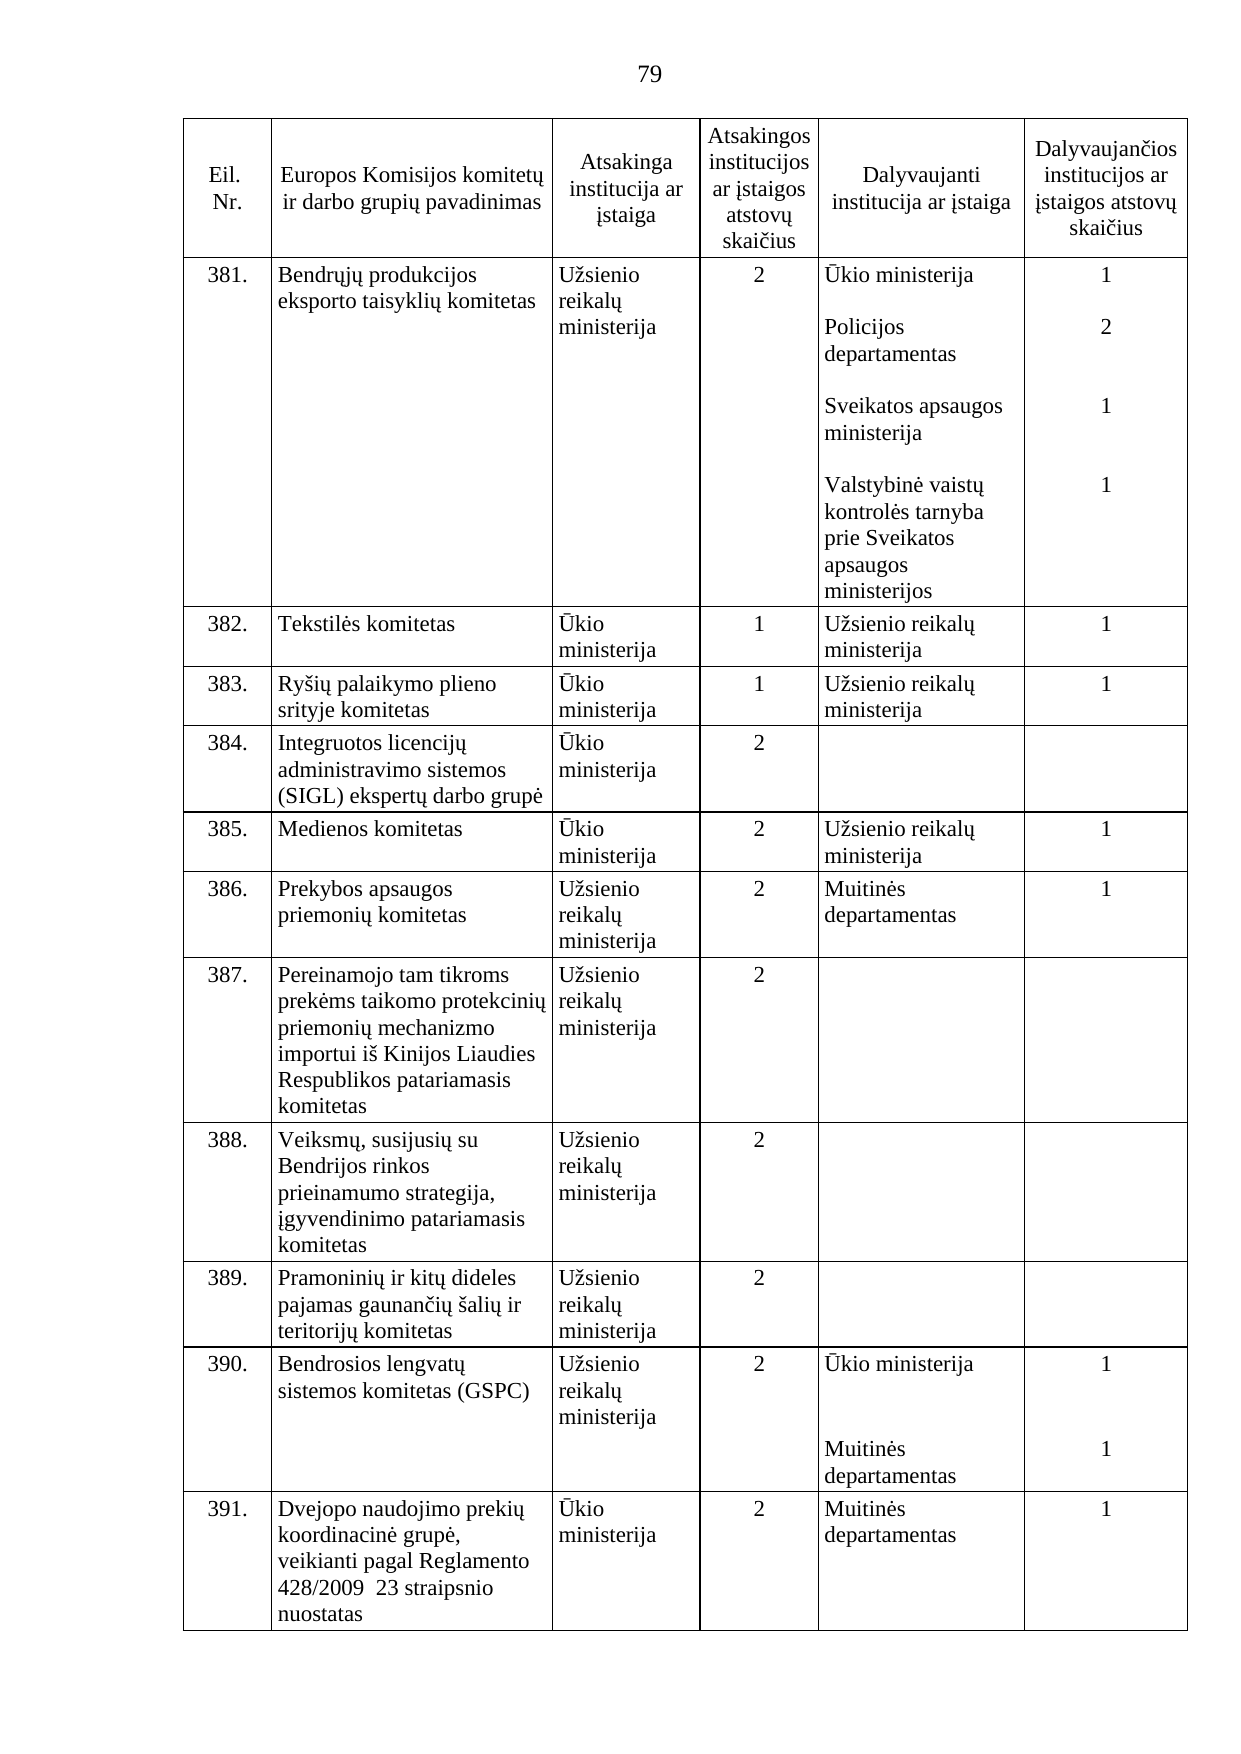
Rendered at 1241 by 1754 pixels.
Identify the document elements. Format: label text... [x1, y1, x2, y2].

table_cell Užsienio reikalų ministerija [553, 258, 699, 606]
table_cell Muitinės departamentas [819, 1492, 1024, 1629]
table_cell 390. [184, 1348, 271, 1432]
table_cell Ūkio ministerija [553, 813, 699, 871]
table_cell [819, 726, 1024, 811]
table_cell 385. [184, 813, 271, 871]
table_cell Bendrųjų produkcijos eksporto taisyklių komitetas [272, 258, 552, 606]
table_cell 387. [184, 958, 271, 1122]
table_cell [272, 1433, 552, 1491]
table_cell [819, 1262, 1024, 1346]
table_cell Medienos komitetas [272, 813, 552, 871]
table_cell 388. [184, 1123, 271, 1261]
table_cell 1 [1025, 1348, 1187, 1432]
table_cell Ūkio ministerija [553, 726, 699, 811]
table_cell Užsienio reikalų ministerija [819, 607, 1024, 666]
table_cell Ūkio ministerija [553, 667, 699, 725]
table_cell Užsienio reikalų ministerija [819, 813, 1024, 871]
table_cell Užsienio reikalų ministerija [553, 1348, 699, 1432]
table_header Eil. Nr. [184, 119, 271, 257]
table_header Atsakingos institucijos ar įstaigos atstovų skaičius [701, 119, 818, 257]
table_cell Dvejopo naudojimo prekių koordinacinė grupė, veikianti pagal Reglamento 428/2009 23 straipsnio nuostatas [272, 1492, 552, 1629]
table_cell Prekybos apsaugos priemonių komitetas [272, 872, 552, 957]
table_cell 1 [701, 607, 818, 666]
table_cell 1 [1025, 667, 1187, 725]
table_cell Užsienio reikalų ministerija [553, 1262, 699, 1346]
table_cell [819, 1123, 1024, 1261]
table_cell 386. [184, 872, 271, 957]
table_cell 1 [1025, 813, 1187, 871]
table_cell 383. [184, 667, 271, 725]
table_cell Muitinės departamentas [819, 872, 1024, 957]
table_cell 1 [1025, 1492, 1187, 1629]
table_cell Ryšių palaikymo plieno srityje komitetas [272, 667, 552, 725]
table_cell Integruotos licencijų administravimo sistemos (SIGL) ekspertų darbo grupė [272, 726, 552, 811]
table_cell 2 [701, 813, 818, 871]
table_cell 1 [1025, 1433, 1187, 1491]
table_cell [553, 1433, 699, 1491]
table_cell Ūkio ministerija [553, 1492, 699, 1629]
table_cell Pereinamojo tam tikroms prekėms taikomo protekcinių priemonių mechanizmo importui iš Kinijos Liaudies Respublikos patariamasis komitetas [272, 958, 552, 1122]
table_cell Ūkio ministerija [553, 607, 699, 666]
table_cell 391. [184, 1492, 271, 1629]
table_cell [1025, 958, 1187, 1122]
table_cell Užsienio reikalų ministerija [553, 958, 699, 1122]
table_cell 2 [701, 258, 818, 606]
table_cell 381. [184, 258, 271, 606]
table_cell 1 [1025, 872, 1187, 957]
table_header Dalyvaujančios institucijos ar įstaigos atstovų skaičius [1025, 119, 1187, 257]
table_cell 2 [701, 1348, 818, 1432]
table_cell Pramoninių ir kitų dideles pajamas gaunančių šalių ir teritorijų komitetas [272, 1262, 552, 1346]
table_cell 384. [184, 726, 271, 811]
table_cell Veiksmų, susijusių su Bendrijos rinkos prieinamumo strategija, įgyvendinimo patariamasis komitetas [272, 1123, 552, 1261]
table_cell 1 2 1 1 [1025, 258, 1187, 606]
table_cell Ūkio ministerija [819, 1348, 1024, 1432]
table_cell Užsienio reikalų ministerija [553, 872, 699, 957]
table_cell [1025, 1262, 1187, 1346]
table_cell 2 [701, 1492, 818, 1629]
table_cell 1 [701, 667, 818, 725]
table_cell Bendrosios lengvatų sistemos komitetas (GSPC) [272, 1348, 552, 1432]
table_header Europos Komisijos komitetų ir darbo grupių pavadinimas [272, 119, 552, 257]
table_cell 2 [701, 1123, 818, 1261]
table_header Dalyvaujanti institucija ar įstaiga [819, 119, 1024, 257]
table_cell 382. [184, 607, 271, 666]
table_cell [819, 958, 1024, 1122]
table_cell Užsienio reikalų ministerija [819, 667, 1024, 725]
table_cell Užsienio reikalų ministerija [553, 1123, 699, 1261]
table_cell [184, 1433, 271, 1491]
table_cell 2 [701, 1262, 818, 1346]
table_cell 2 [701, 872, 818, 957]
table_cell [1025, 1123, 1187, 1261]
table_cell 389. [184, 1262, 271, 1346]
table_cell [701, 1433, 818, 1491]
table_cell Muitinės departamentas [819, 1433, 1024, 1491]
table_cell [1025, 726, 1187, 811]
table_cell 2 [701, 958, 818, 1122]
table_cell 2 [701, 726, 818, 811]
table_cell Tekstilės komitetas [272, 607, 552, 666]
table_cell 1 [1025, 607, 1187, 666]
table_cell Ūkio ministerija Policijos departamentas Sveikatos apsaugos ministerija Valstybinė vaistų kontrolės tarnyba prie Sveikatos apsaugos ministerijos [819, 258, 1024, 606]
table_header Atsakinga institucija ar įstaiga [553, 119, 699, 257]
